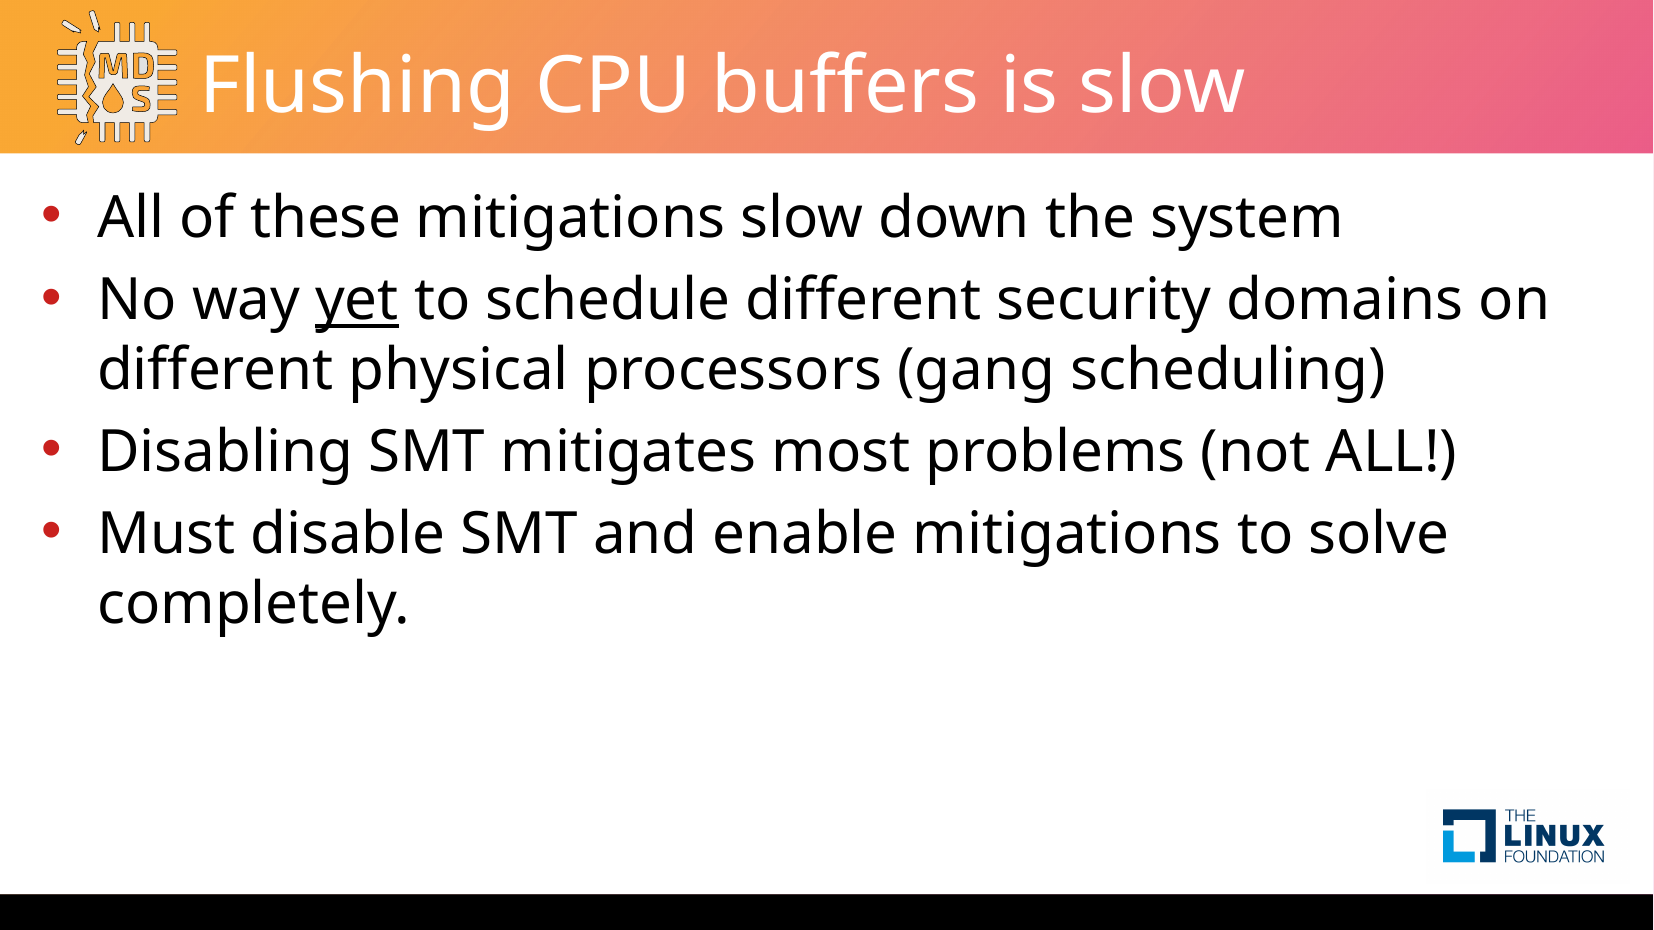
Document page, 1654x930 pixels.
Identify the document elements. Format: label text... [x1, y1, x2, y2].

title Flushing CPU buffers is slow [203, 8, 1551, 154]
picture [1490, 791, 1553, 868]
list All of these mitigations slow down the system No way yet to schedule different security domains on different physical processors (gang scheduling) Disabling SMT mitigates most problems (not ALL!) Must disable SMT and enable mitigations to solve completely. [25, 171, 1651, 786]
picture [0, 0, 1654, 930]
